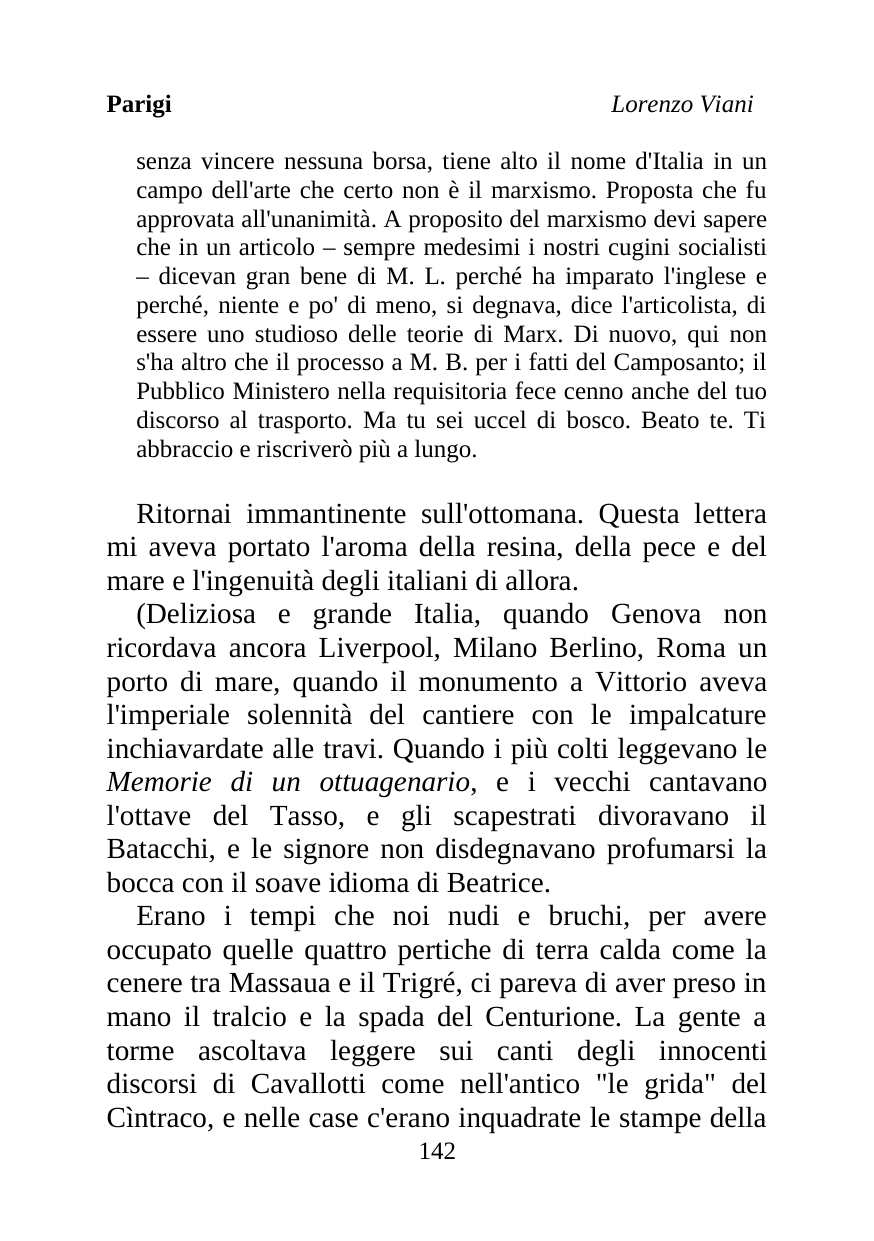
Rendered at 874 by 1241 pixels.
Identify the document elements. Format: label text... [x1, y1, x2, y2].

text senza vincere nessuna borsa, tiene alto il nome d'Italia in un campo dell'arte che certo non è il marxismo. Proposta che fu approvata all'unanimità. A proposito del marxismo devi sapere che in un articolo – sempre medesimi i nostri cugini socialisti – dicevan gran bene di M. L. perché ha imparato l'inglese e perché, niente e po' di meno, si degnava, dice l'articolista, di essere uno studioso delle teorie di Marx. Di nuovo, qui non s'ha altro che il processo a M. B. per i fatti del Camposanto; il Pubblico Ministero nella requisitoria fece cenno anche del tuo discorso al trasporto. Ma tu sei uccel di bosco. Beato te. Ti abbraccio e riscriverò più a lungo. [136, 146, 768, 462]
text (Deliziosa e grande Italia, quando Genova non ricordava ancora Liverpool, Milano Berlino, Roma un porto di mare, quando il monumento a Vittorio aveva l'imperiale solennità del cantiere con le impalcature inchiavardate alle travi. Quando i più colti leggevano le Memorie di un ottuagenario, e i vecchi cantavano l'ottave del Tasso, e gli scapestrati divoravano il Batacchi, e le signore non disdegnavano profumarsi la bocca con il soave idioma di Beatrice. [106, 597, 768, 898]
text Ritornai immantinente sull'ottomana. Questa lettera mi aveva portato l'aroma della resina, della pece e del mare e l'ingenuità degli italiani di allora. [106, 496, 768, 597]
text Erano i tempi che noi nudi e bruchi, per avere occupato quelle quattro pertiche di terra calda come la cenere tra Massaua e il Trigré, ci pareva di aver preso in mano il tralcio e la spada del Centurione. La gente a torme ascoltava leggere sui canti degli innocenti discorsi di Cavallotti come nell'antico "le grida" del Cìntraco, e nelle case c'erano inquadrate le stampe della [106, 898, 768, 1133]
